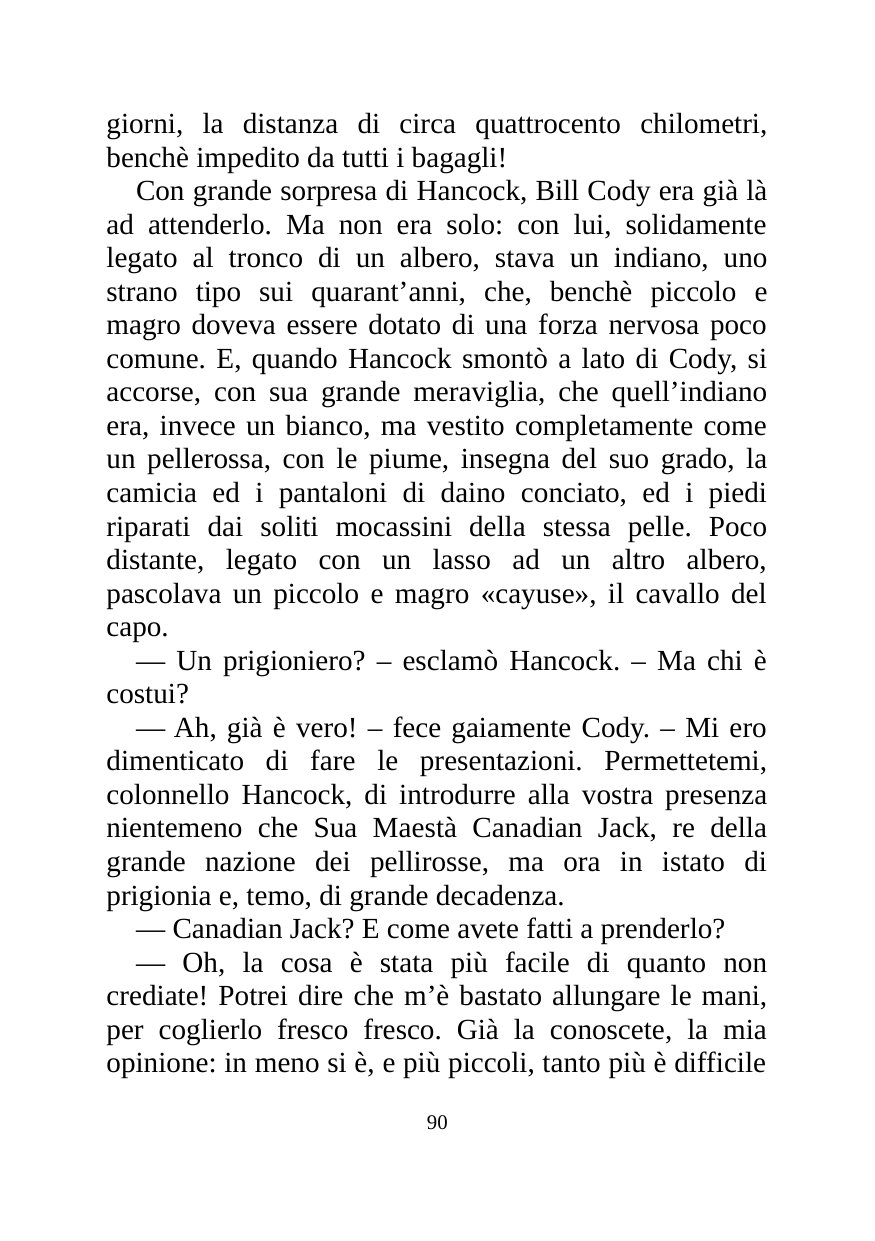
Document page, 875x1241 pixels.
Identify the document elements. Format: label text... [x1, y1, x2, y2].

text — Oh, la cosa è stata più facile di quanto non crediate! Potrei dire che m’è bastato allungare le mani, per coglierlo fresco fresco. Già la conoscete, la mia opinione: in meno si è, e più piccoli, tanto più è difficile [106, 945, 768, 1079]
text Con grande sorpresa di Hancock, Bill Cody era già là ad attenderlo. Ma non era solo: con lui, solidamente legato al tronco di un albero, stava un indiano, uno strano tipo sui quarant’anni, che, benchè piccolo e magro doveva essere dotato di una forza nervosa poco comune. E, quando Hancock smontò a lato di Cody, si accorse, con sua grande meraviglia, che quell’indiano era, invece un bianco, ma vestito completamente come un pellerossa, con le piume, insegna del suo grado, la camicia ed i pantaloni di daino conciato, ed i piedi riparati dai soliti mocassini della stessa pelle. Poco distante, legato con un lasso ad un altro albero, pascolava un piccolo e magro «cayuse», il cavallo del capo. [106, 173, 768, 643]
text — Canadian Jack? E come avete fatti a prenderlo? [106, 911, 768, 945]
text — Un prigioniero? – esclamò Hancock. – Ma chi è costui? [106, 643, 768, 710]
text giorni, la distanza di circa quattrocento chilometri, benchè impedito da tutti i bagagli! [106, 106, 768, 173]
text — Ah, già è vero! – fece gaiamente Cody. – Mi ero dimenticato di fare le presentazioni. Permettetemi, colonnello Hancock, di introdurre alla vostra presenza nientemeno che Sua Maestà Canadian Jack, re della grande nazione dei pellirosse, ma ora in istato di prigionia e, temo, di grande decadenza. [106, 710, 768, 911]
